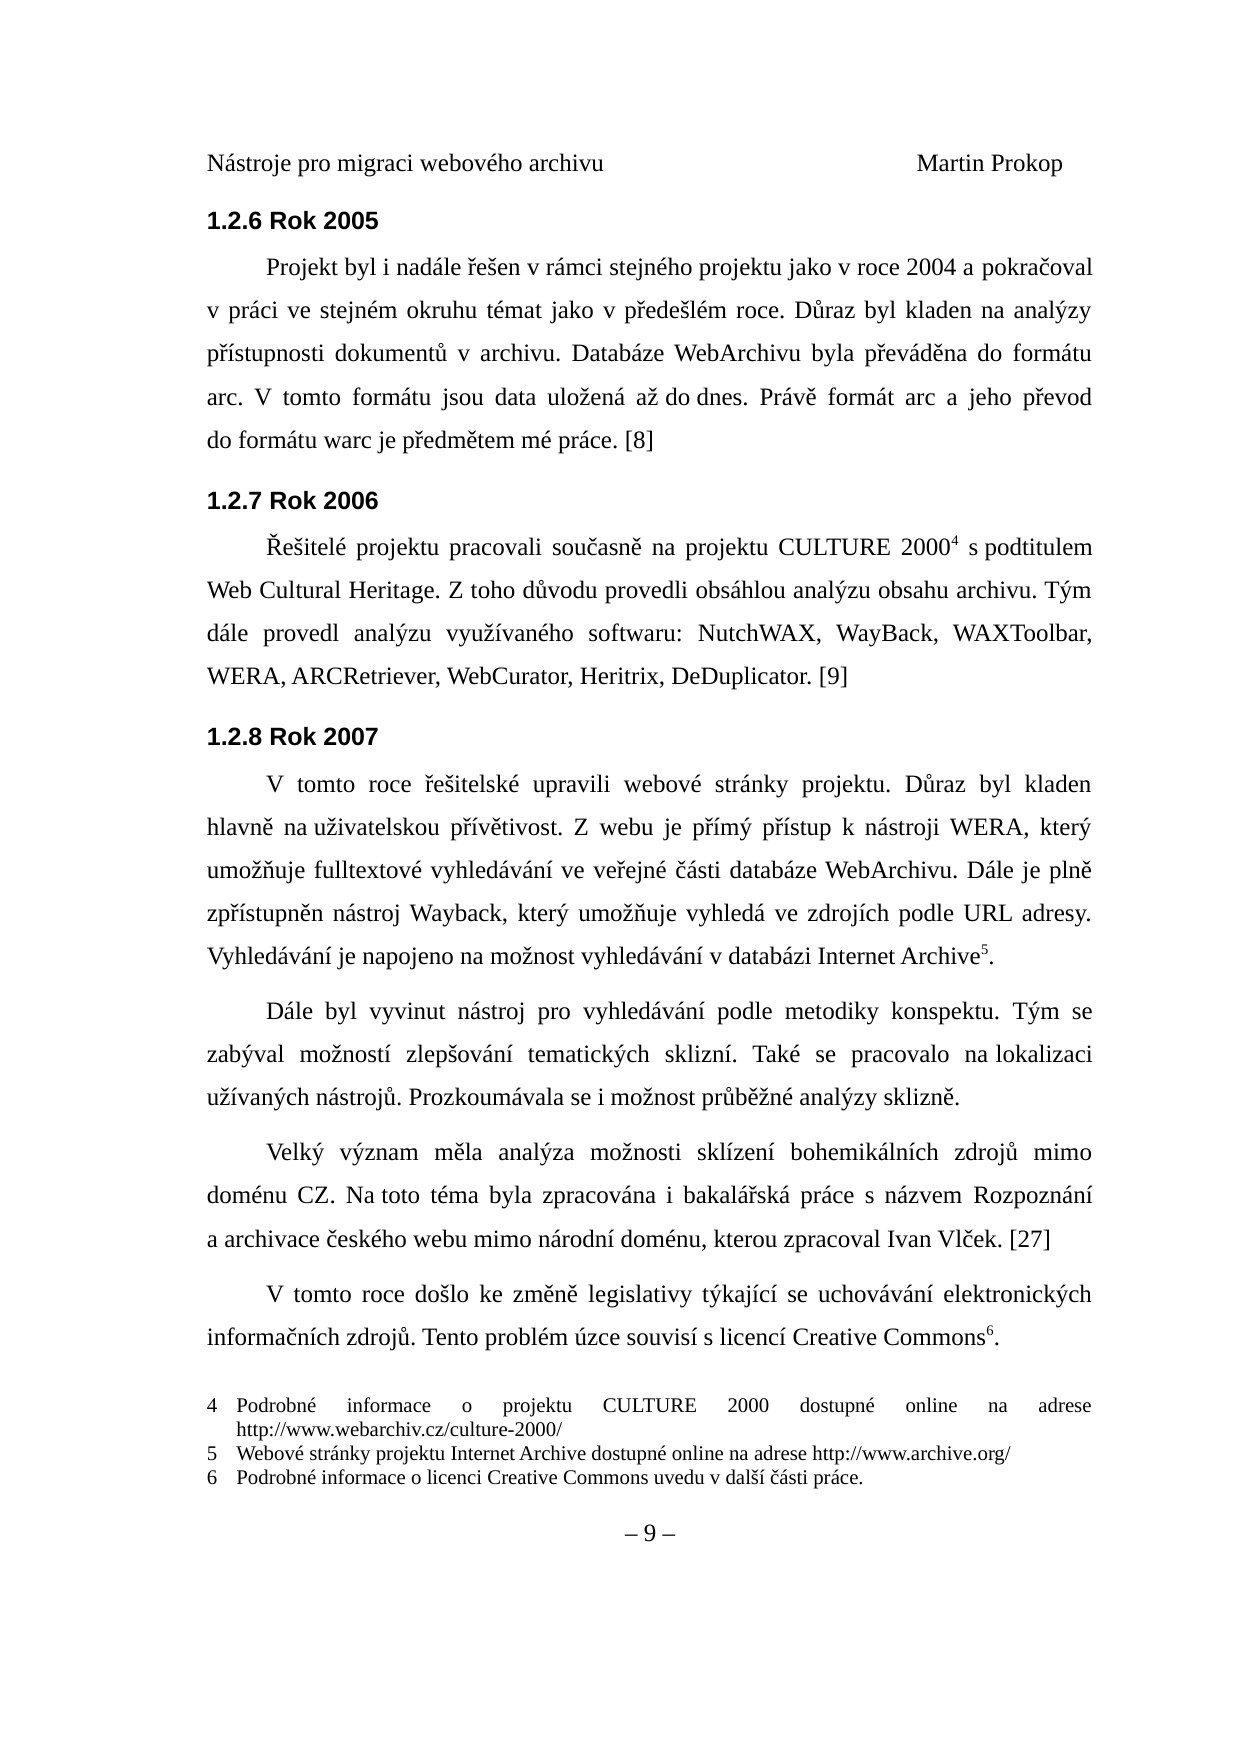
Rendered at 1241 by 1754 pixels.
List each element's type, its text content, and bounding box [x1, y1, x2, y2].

text Podrobné informace o projektu CULTURE 2000 dostupné online na adrese http://www.webarchiv.cz/culture-2000/ [207, 1393, 1093, 1441]
text Velký význam měla analýza možnosti sklízení bohemikálních zdrojů mimo doménu CZ. Na toto téma byla zpracována i bakalářská práce s názvem Rozpoznání a archivace českého webu mimo národní doménu, kterou zpracoval Ivan Vlček. [27] [207, 1137, 1093, 1252]
text Webové stránky projektu Internet Archive dostupné online na adrese http://www.archive.org/ [207, 1441, 1093, 1465]
subtitle 1.2.8 Rok 2007 [207, 722, 1093, 751]
text V tomto roce řešitelské upravili webové stránky projektu. Důraz byl kladen hlavně na uživatelskou přívětivost. Z webu je přímý přístup k nástroji WERA, který umožňuje fulltextové vyhledávání ve veřejné části databáze WebArchivu. Dále je plně zpřístupněn nástroj Wayback, který umožňuje vyhledá ve zdrojích podle URL adresy. Vyhledávání je napojeno na možnost vyhledávání v databázi Internet Archive. [207, 769, 1093, 970]
text Dále byl vyvinut nástroj pro vyhledávání podle metodiky konspektu. Tým se zabýval možností zlepšování tematických sklizní. Také se pracovalo na lokalizaci užívaných nástrojů. Prozkoumávala se i možnost průběžné analýzy sklizně. [207, 996, 1093, 1111]
subtitle 1.2.6 Rok 2005 [207, 206, 1093, 234]
subtitle 1.2.7 Rok 2006 [207, 486, 1093, 514]
text V tomto roce došlo ke změně legislativy týkající se uchovávání elektronických informačních zdrojů. Tento problém úzce souvisí s licencí Creative Commons. [207, 1279, 1093, 1351]
text Podrobné informace o licenci Creative Commons uvedu v další části práce. [207, 1465, 1093, 1489]
text Projekt byl i nadále řešen v rámci stejného projektu jako v roce 2004 a pokračoval v práci ve stejném okruhu témat jako v předešlém roce. Důraz byl kladen na analýzy přístupnosti dokumentů v archivu. Databáze WebArchivu byla převáděna do formátu arc. V tomto formátu jsou data uložená až do dnes. Právě formát arc a jeho převod do formátu warc je předmětem mé práce. [8] [207, 252, 1093, 453]
text Řešitelé projektu pracovali současně na projektu CULTURE 2000 s podtitulem Web Cultural Heritage. Z toho důvodu provedli obsáhlou analýzu obsahu archivu. Tým dále provedl analýzu využívaného softwaru: NutchWAX, WayBack, WAXToolbar, WERA, ARCRetriever, WebCurator, Heritrix, DeDuplicator. [9] [207, 532, 1093, 690]
